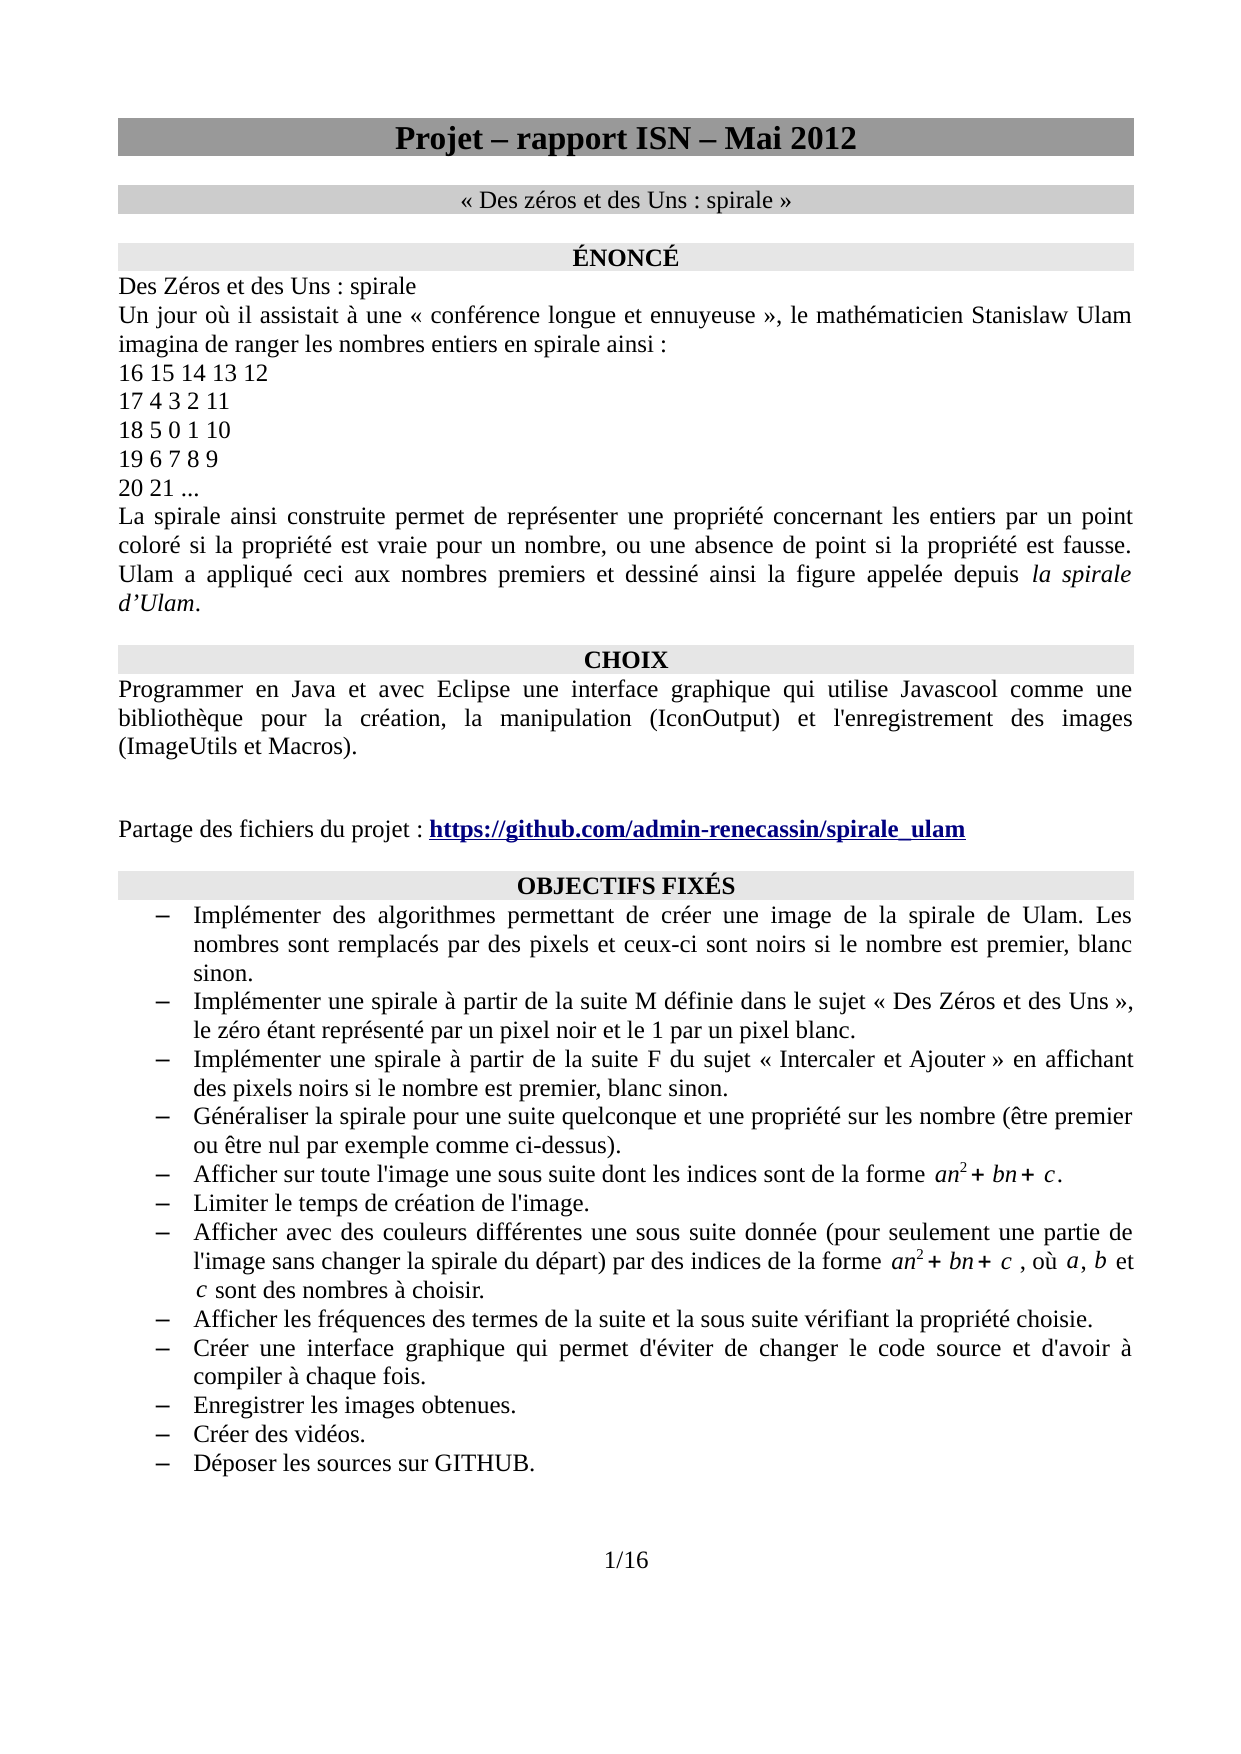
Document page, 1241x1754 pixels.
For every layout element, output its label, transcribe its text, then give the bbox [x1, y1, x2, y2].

text Partage des fichiers du projet : https://github.com/admin-renecassin/spirale_ulam [118, 814, 1134, 843]
list Implémenter des algorithmes permettant de créer une image de la spirale de Ulam. Les nombres sont remplacés par des pixels et ceux-ci sont noirs si le nombre est premier, blanc sinon. [156, 900, 1134, 986]
text « Des zéros et des Uns : spirale » [118, 185, 1134, 214]
list Afficher sur toute l'image une sous suite dont les indices sont de la forme . [156, 1159, 1134, 1188]
text Programmer en Java et avec Eclipse une interface graphique qui utilise Javascool comme une bibliothèque pour la création, la manipulation (IconOutput) et l'enregistrement des images (ImageUtils et Macros). [118, 674, 1134, 760]
list Déposer les sources sur GITHUB. [156, 1448, 1134, 1476]
text La spirale ainsi construite permet de représenter une propriété concernant les entiers par un point coloré si la propriété est vraie pour un nombre, ou une absence de point si la propriété est fausse. Ulam a appliqué ceci aux nombres premiers et dessiné ainsi la figure appelée depuis la spirale d’Ulam. [118, 501, 1134, 616]
list Implémenter une spirale à partir de la suite F du sujet « Intercaler et Ajouter » en affichant des pixels noirs si le nombre est premier, blanc sinon. [156, 1044, 1134, 1101]
text ÉNONCÉ [118, 243, 1134, 271]
list Afficher les fréquences des termes de la suite et la sous suite vérifiant la propriété choisie. [156, 1304, 1134, 1333]
text CHOIX [118, 645, 1134, 674]
list Limiter le temps de création de l'image. [156, 1188, 1134, 1217]
text 19 6 7 8 9 [118, 444, 1134, 473]
list Afficher avec des couleurs différentes une sous suite donnée (pour seulement une partie de l'image sans changer la spirale du départ) par des indices de la forme , où , et sont des nombres à choisir. [156, 1217, 1134, 1304]
text Projet – rapport ISN – Mai 2012 [118, 118, 1134, 156]
text Des Zéros et des Uns : spirale [118, 271, 1134, 300]
text 16 15 14 13 12 [118, 358, 1134, 386]
text 17 4 3 2 11 [118, 386, 1134, 415]
text 20 21 ... [118, 473, 1134, 501]
text Un jour où il assistait à une « conférence longue et ennuyeuse », le mathématicien Stanislaw Ulam imagina de ranger les nombres entiers en spirale ainsi : [118, 300, 1134, 358]
list Créer une interface graphique qui permet d'éviter de changer le code source et d'avoir à compiler à chaque fois. [156, 1333, 1134, 1390]
list Créer des vidéos. [156, 1419, 1134, 1448]
text 18 5 0 1 10 [118, 415, 1134, 444]
list Généraliser la spirale pour une suite quelconque et une propriété sur les nombre (être premier ou être nul par exemple comme ci-dessus). [156, 1101, 1134, 1159]
text OBJECTIFS FIXÉS [118, 871, 1134, 900]
list Enregistrer les images obtenues. [156, 1390, 1134, 1419]
list Implémenter une spirale à partir de la suite M définie dans le sujet « Des Zéros et des Uns », le zéro étant représenté par un pixel noir et le 1 par un pixel blanc. [156, 986, 1134, 1044]
